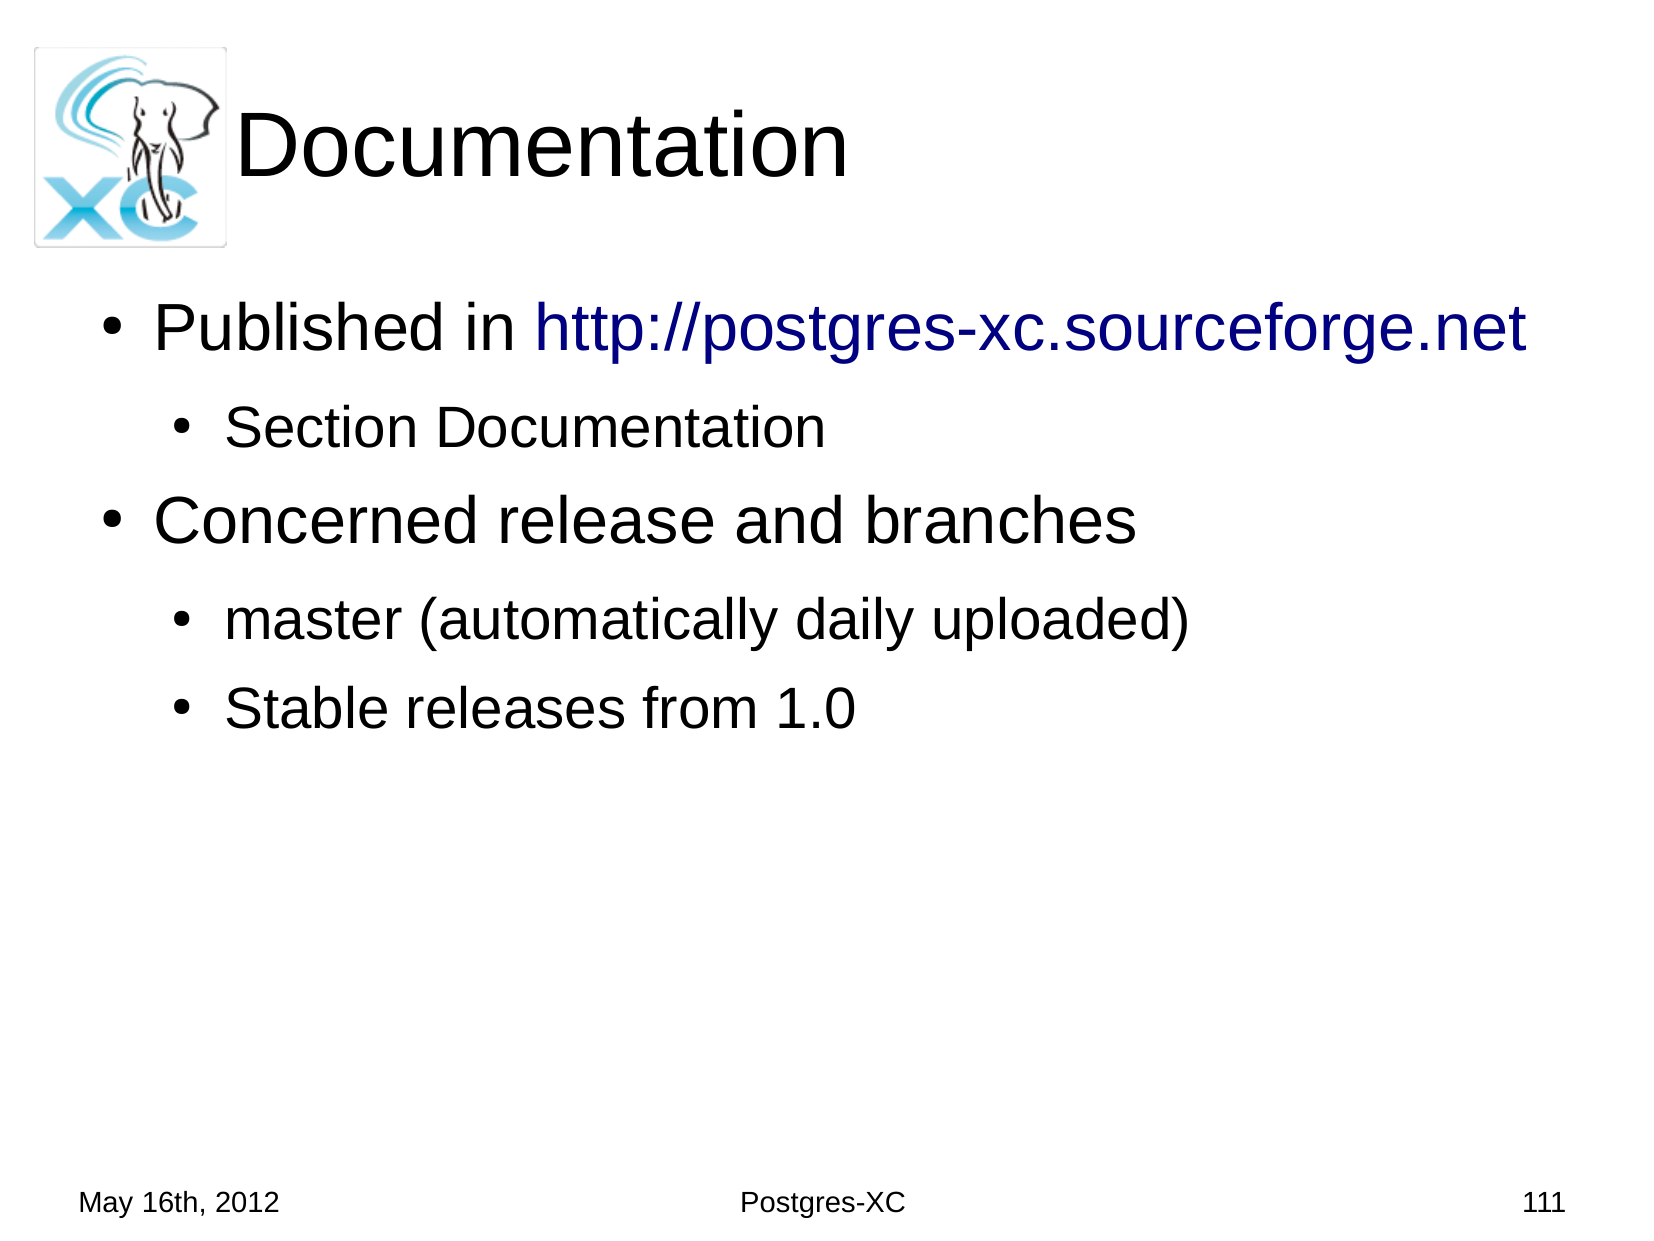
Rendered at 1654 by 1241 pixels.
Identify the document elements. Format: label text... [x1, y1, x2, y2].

list Published in http://postgres-xc.sourceforge.net Section Documentation Concerned release and branches master (automatically daily uploaded) Stable releases from 1.0 [82, 290, 1571, 1010]
title Documentation [234, 40, 1599, 248]
picture [34, 47, 227, 248]
